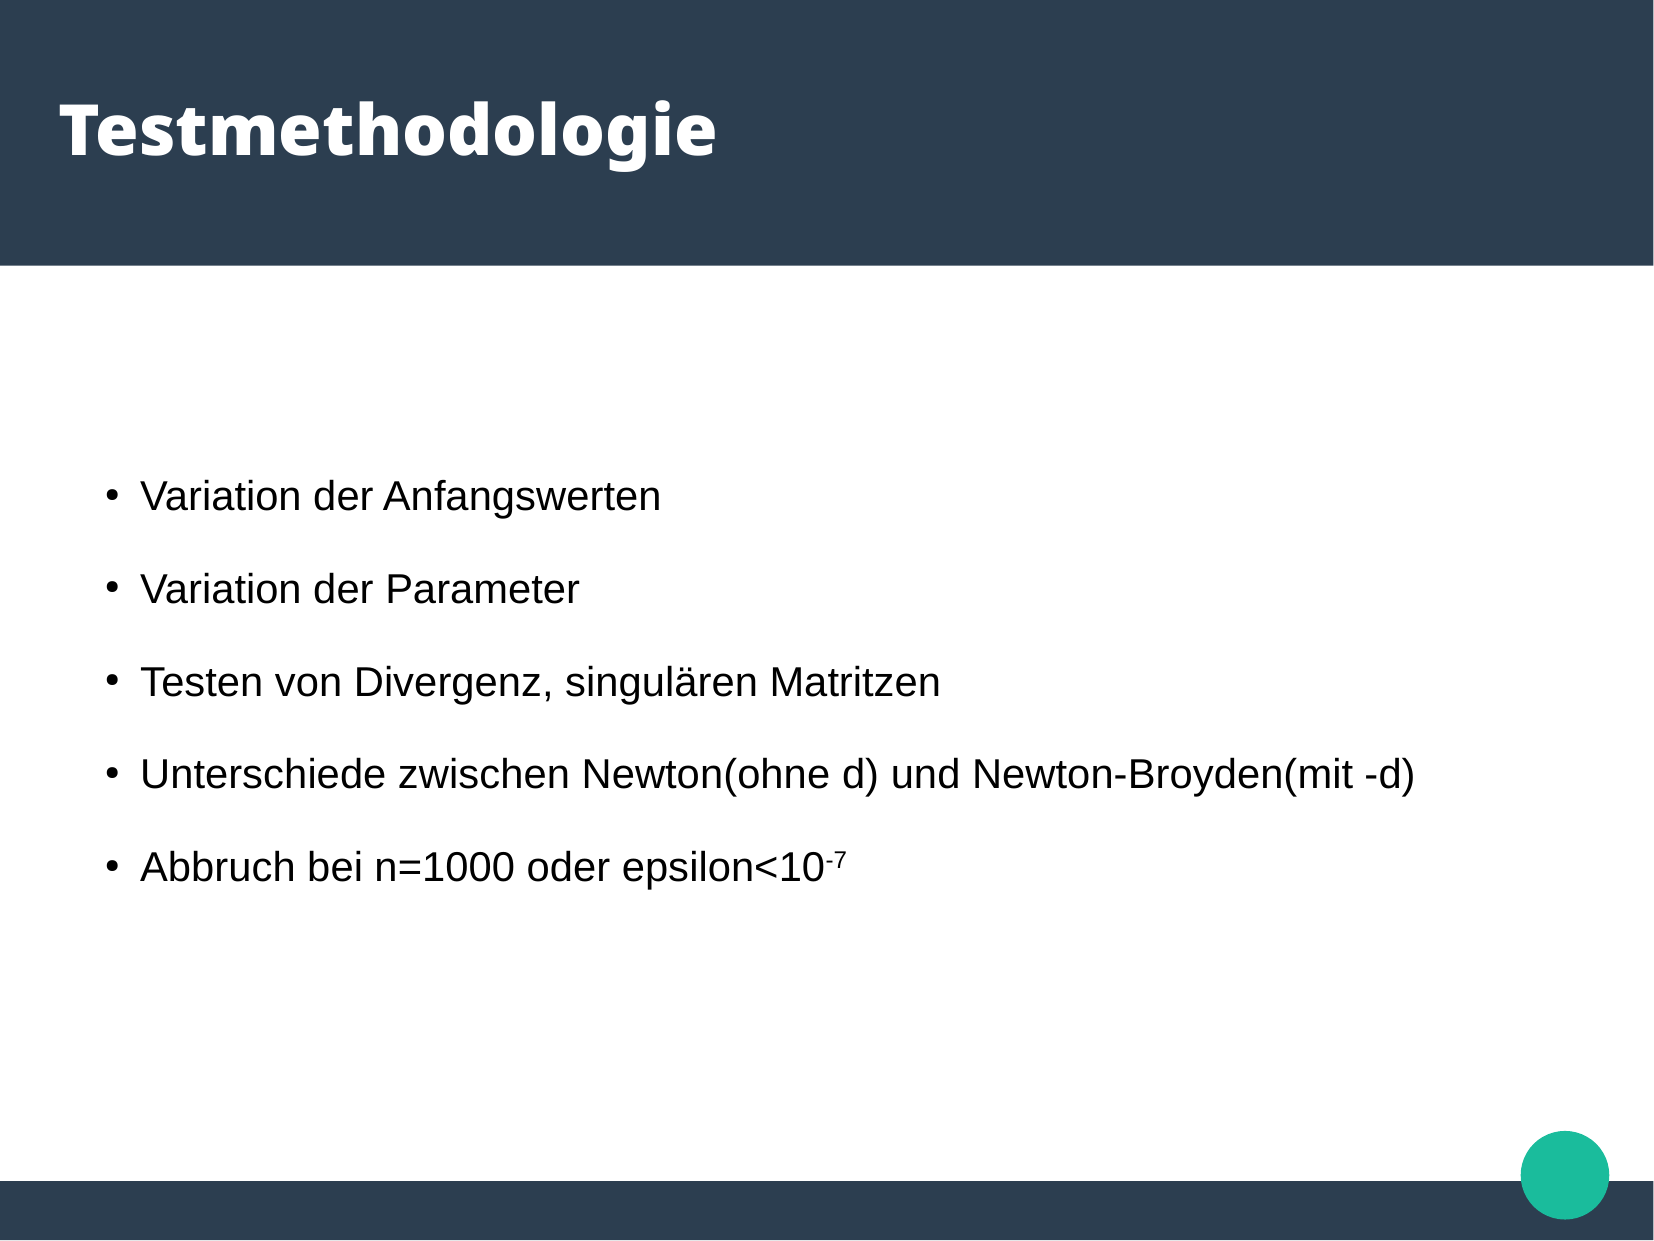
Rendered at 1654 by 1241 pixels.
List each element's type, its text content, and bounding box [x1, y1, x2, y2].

text_box Variation der Anfangswerten Variation der Parameter Testen von Divergenz, singulären Matritzen Unterschiede zwischen Newton(ohne d) und Newton-Broyden(mit -d) Abbruch bei n=1000 oder epsilon<10-7 [90, 465, 1430, 857]
title Testmethodologie [59, 49, 1595, 207]
